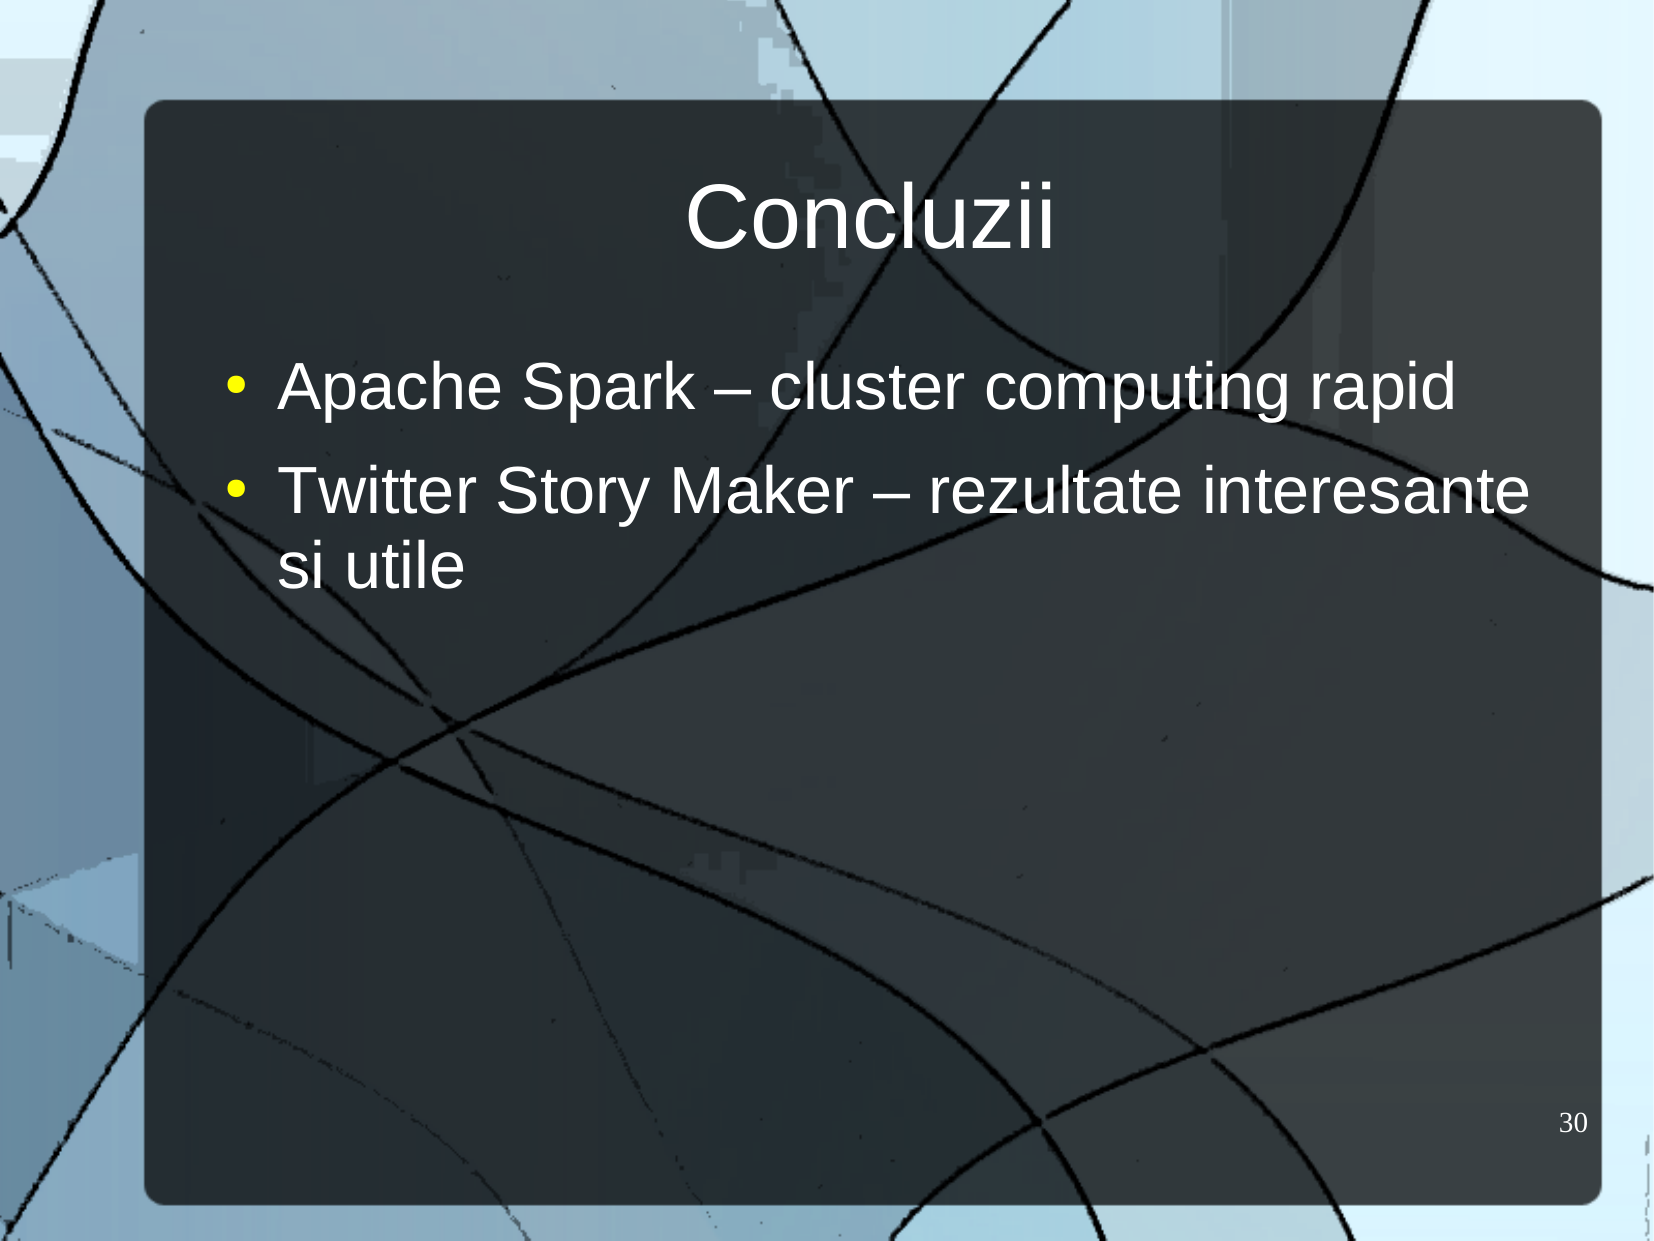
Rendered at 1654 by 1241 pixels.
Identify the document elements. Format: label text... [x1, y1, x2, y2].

title Concluzii [159, 108, 1583, 325]
picture [0, 0, 1654, 1241]
list Apache Spark – cluster computing rapid Twitter Story Maker – rezultate interesante si utile [206, 349, 1571, 1034]
